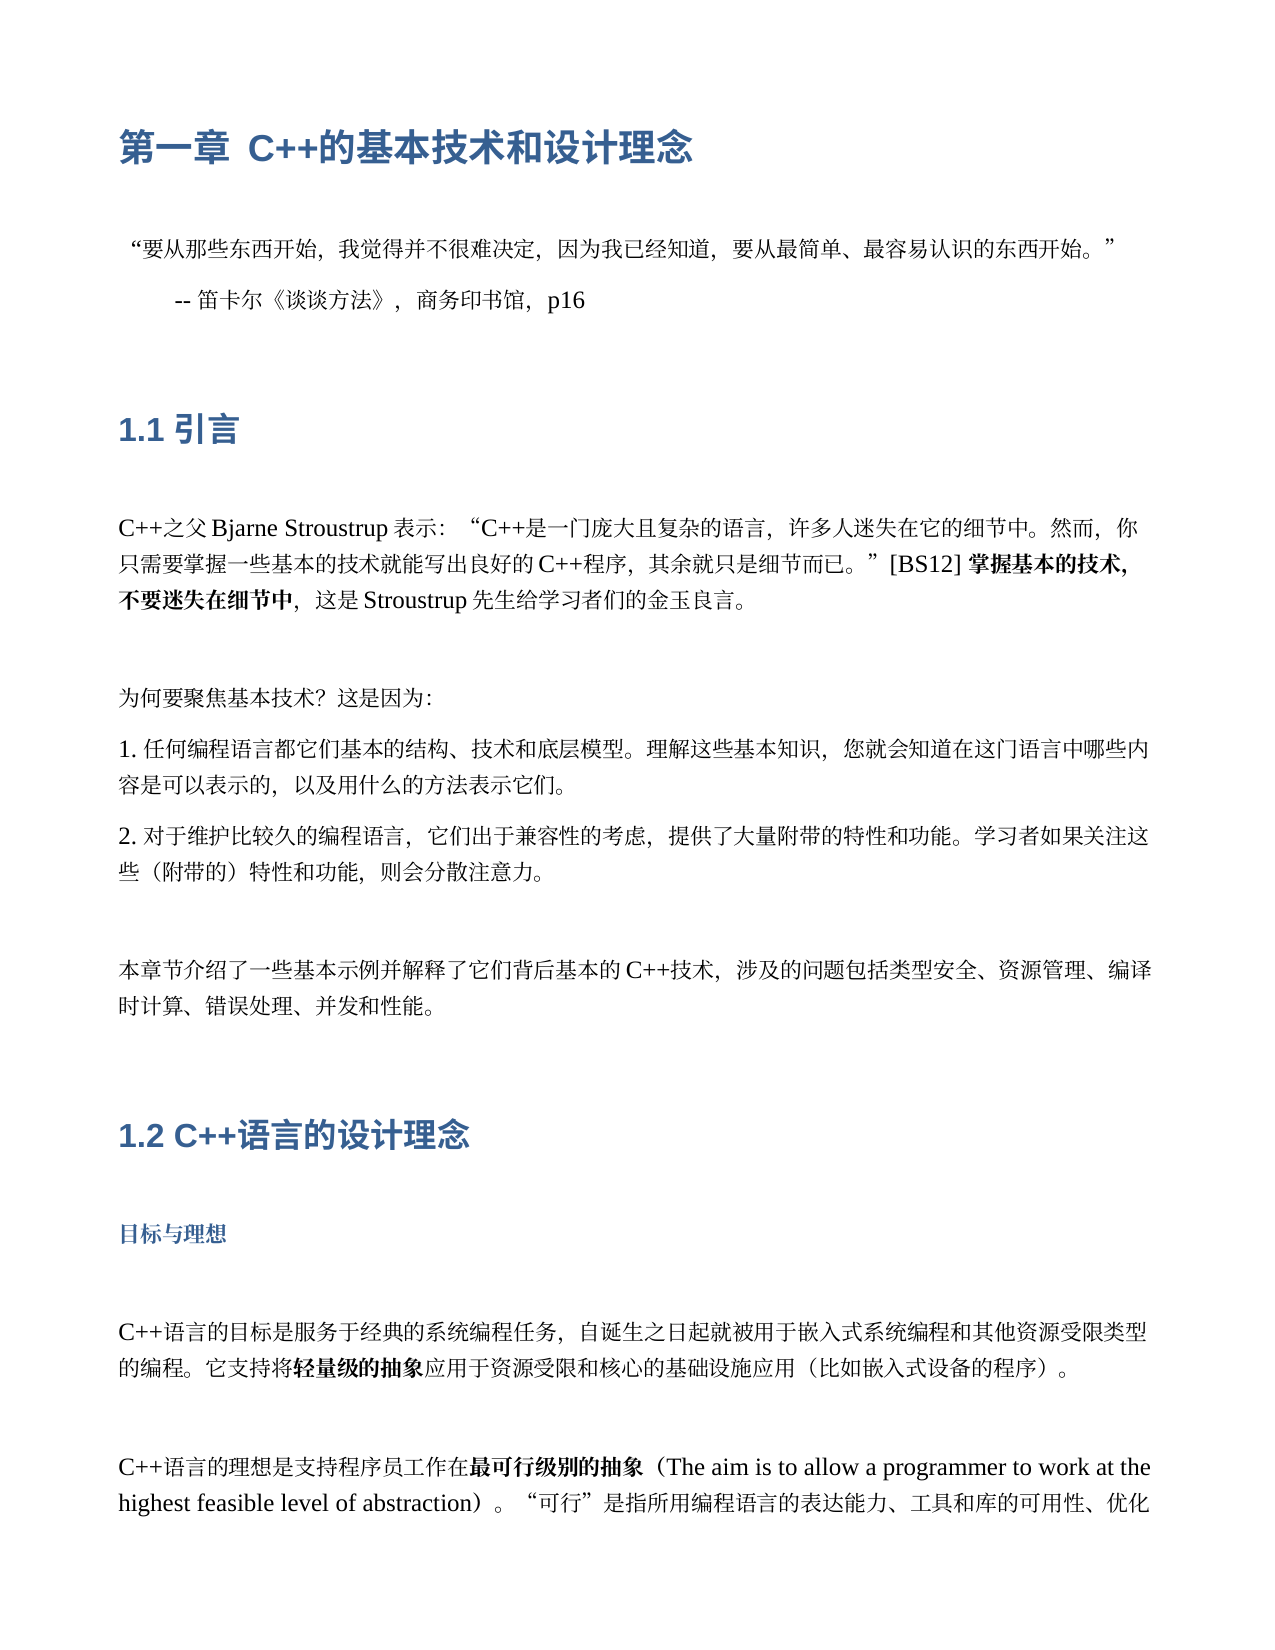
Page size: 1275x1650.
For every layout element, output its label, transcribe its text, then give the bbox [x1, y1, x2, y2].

text “要从那些东西开始，我觉得并不很难决定，因为我已经知道，要从最简单、最容易认识的东西开始。” [118, 232, 1157, 264]
text C++语言的目标是服务于经典的系统编程任务，自诞生之日起就被用于嵌入式系统编程和其他资源受限类型的编程。它支持将轻量级的抽象应用于资源受限和核心的基础设施应用（比如嵌入式设备的程序）。 [118, 1315, 1157, 1383]
text 为何要聚焦基本技术？这是因为： [118, 681, 1157, 713]
text -- 笛卡尔《谈谈方法》，商务印书馆，p16 [118, 283, 1157, 315]
text 2. 对于维护比较久的编程语言，它们出于兼容性的考虑，提供了大量附带的特性和功能。学习者如果关注这些（附带的）特性和功能，则会分散注意力。 [118, 819, 1157, 887]
text 目标与理想 [118, 1217, 1157, 1248]
subtitle 第一章 C++的基本技术和设计理念 [118, 118, 1157, 172]
text C++之父Bjarne Stroustrup表示：“C++是一门庞大且复杂的语言，许多人迷失在它的细节中。然而，你只需要掌握一些基本的技术就能写出良好的C++程序，其余就只是细节而已。”[BS12] 掌握基本的技术，不要迷失在细节中，这是Stroustrup先生给学习者们的金玉良言。 [118, 511, 1157, 614]
subtitle 1.1 引言 [118, 402, 1157, 451]
text 1. 任何编程语言都它们基本的结构、技术和底层模型。理解这些基本知识，您就会知道在这门语言中哪些内容是可以表示的，以及用什么的方法表示它们。 [118, 732, 1157, 800]
subtitle 1.2 C++语言的设计理念 [118, 1109, 1157, 1157]
text 本章节介绍了一些基本示例并解释了它们背后基本的C++技术，涉及的问题包括类型安全、资源管理、编译时计算、错误处理、并发和性能。 [118, 953, 1157, 1021]
text C++语言的理想是支持程序员工作在最可行级别的抽象（The aim is to allow a programmer to work at the highest feasible level of abstraction）。“可行”是指所用编程语言的表达能力、工具和库的可用性、优化 [118, 1450, 1157, 1517]
